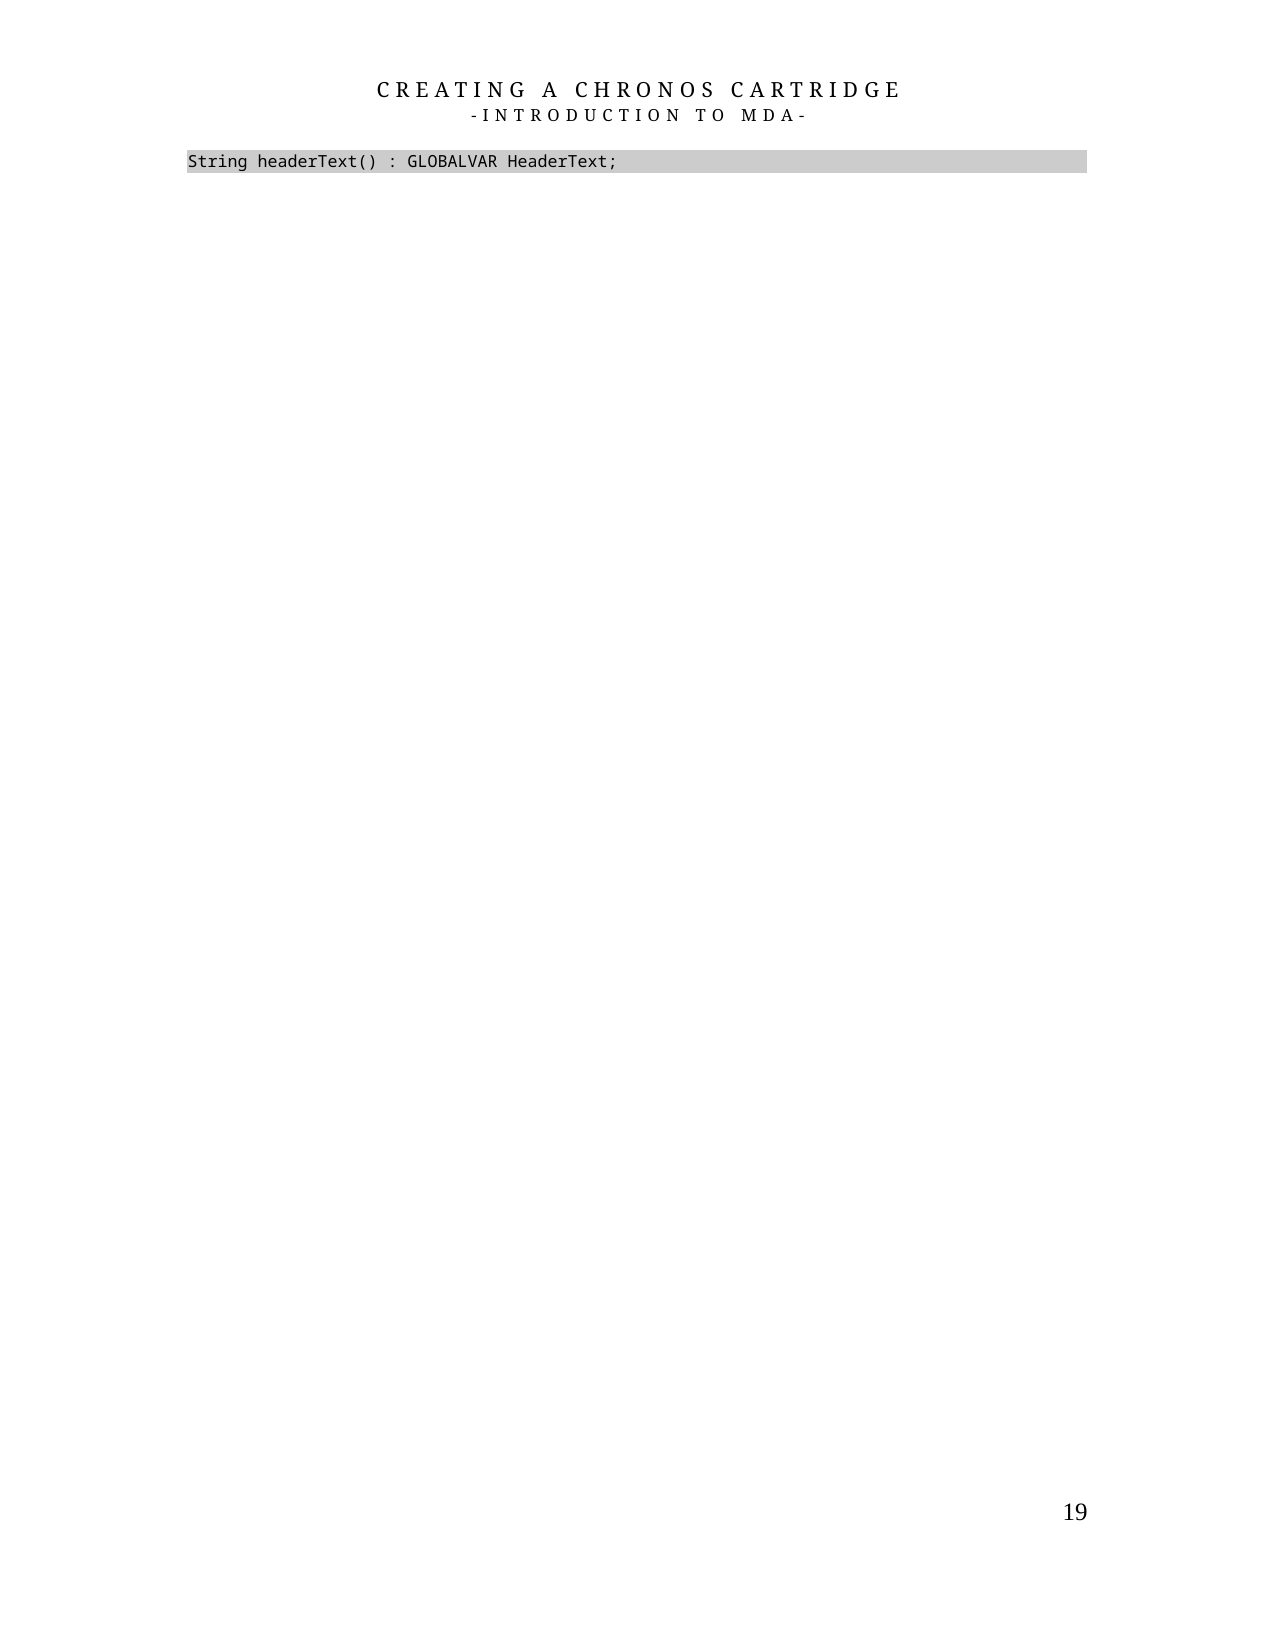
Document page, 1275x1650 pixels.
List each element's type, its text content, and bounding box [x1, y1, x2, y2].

text String headerText() : GLOBALVAR HeaderText; [187, 150, 1087, 173]
